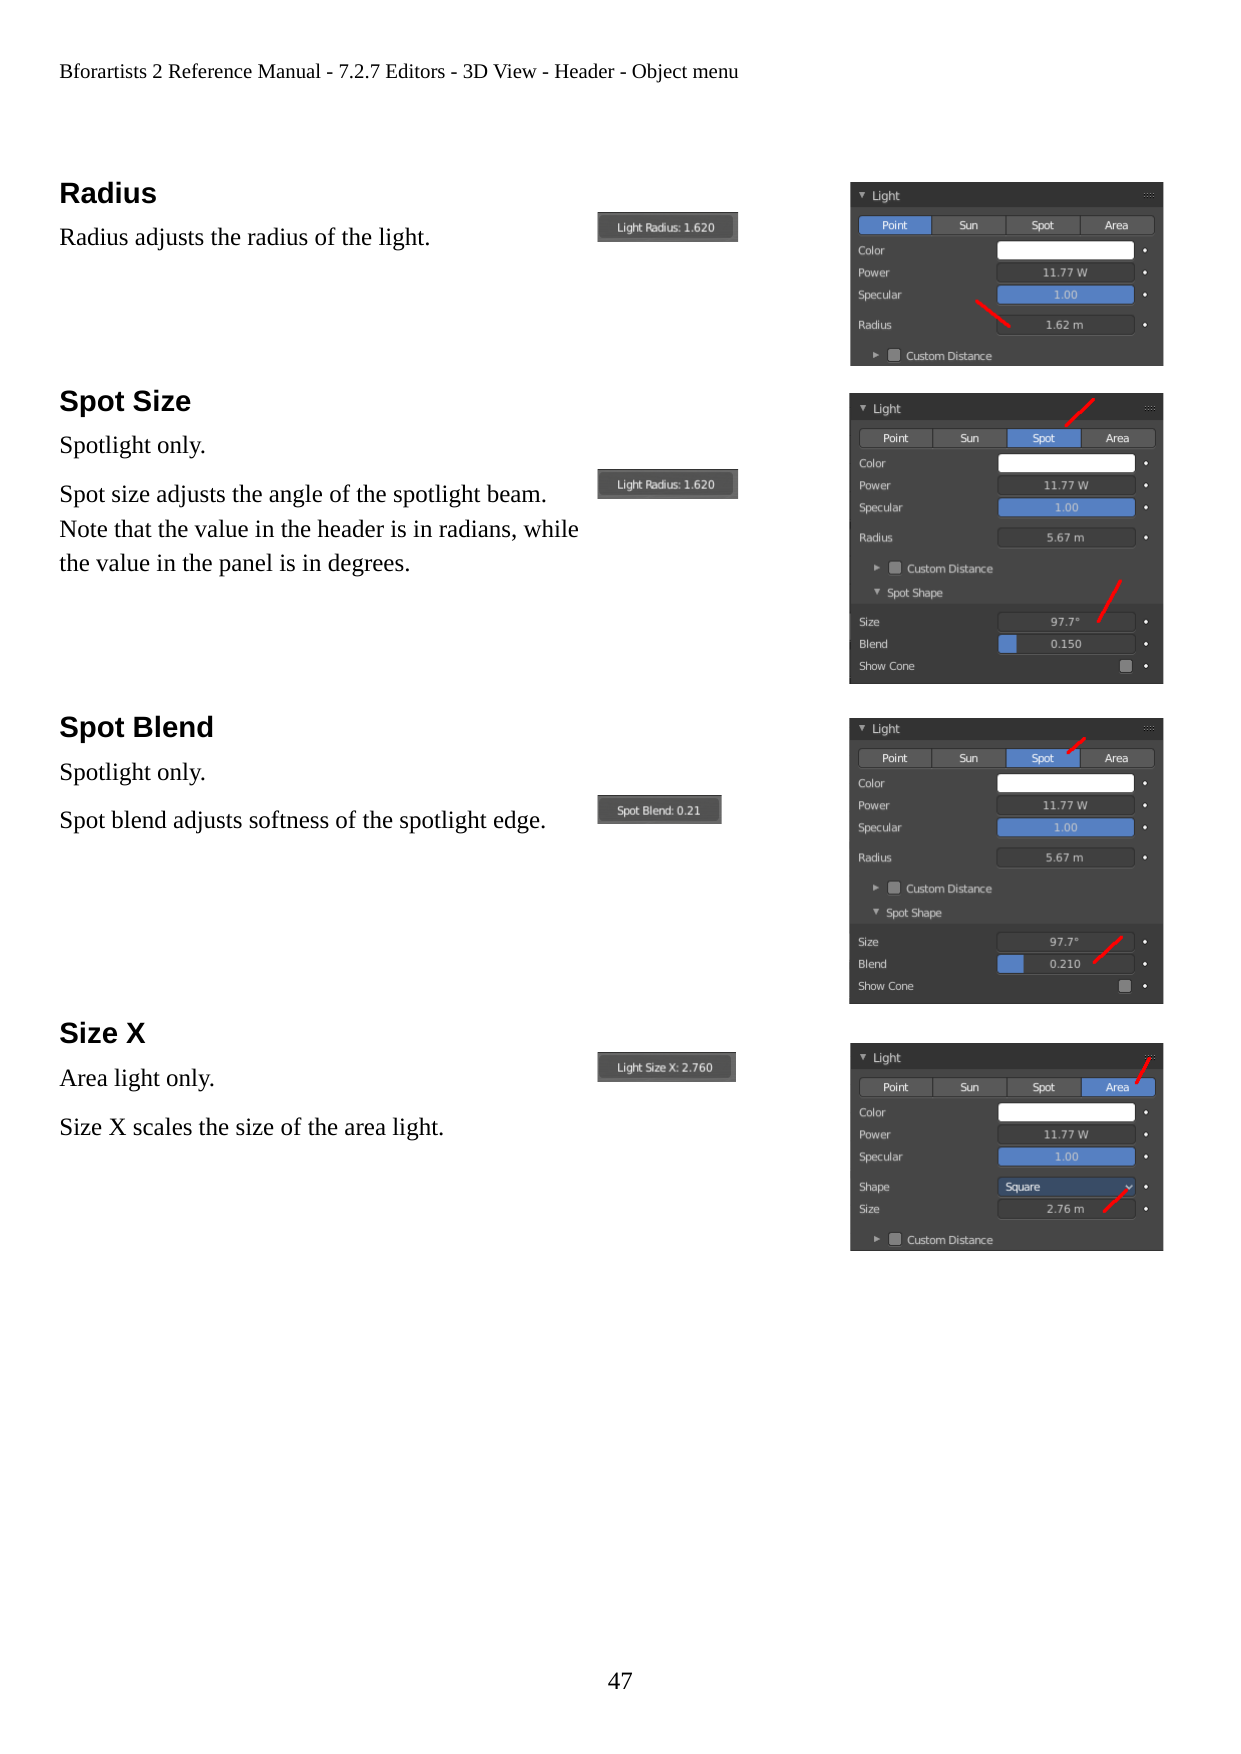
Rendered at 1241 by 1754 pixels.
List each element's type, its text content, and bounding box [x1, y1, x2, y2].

text Spot blend adjusts softness of the spotlight edge. [59, 806, 849, 834]
picture [597, 469, 739, 499]
subtitle Radius [59, 176, 1181, 210]
text [1164, 757, 1181, 785]
text Size X scales the size of the area light. [59, 1112, 850, 1141]
picture [849, 393, 1164, 684]
subtitle Spot Size [59, 384, 1181, 418]
subtitle Spot Blend [59, 710, 1181, 744]
picture [850, 1043, 1164, 1251]
picture [597, 212, 739, 242]
text Area light only. [59, 1063, 850, 1091]
picture [849, 718, 1164, 1004]
text [1164, 431, 1181, 459]
text Radius adjusts the radius of the light. [59, 222, 850, 251]
subtitle Size X [59, 1016, 1181, 1050]
picture [597, 795, 722, 824]
picture [850, 182, 1164, 366]
text [1164, 1063, 1181, 1091]
picture [597, 1052, 736, 1082]
text Spot size adjusts the angle of the spotlight beam. Note that the value in the header is in radians, while the value in the panel is in degrees. [59, 479, 849, 577]
text Spotlight only. [59, 431, 849, 459]
text Spotlight only. [59, 757, 849, 785]
